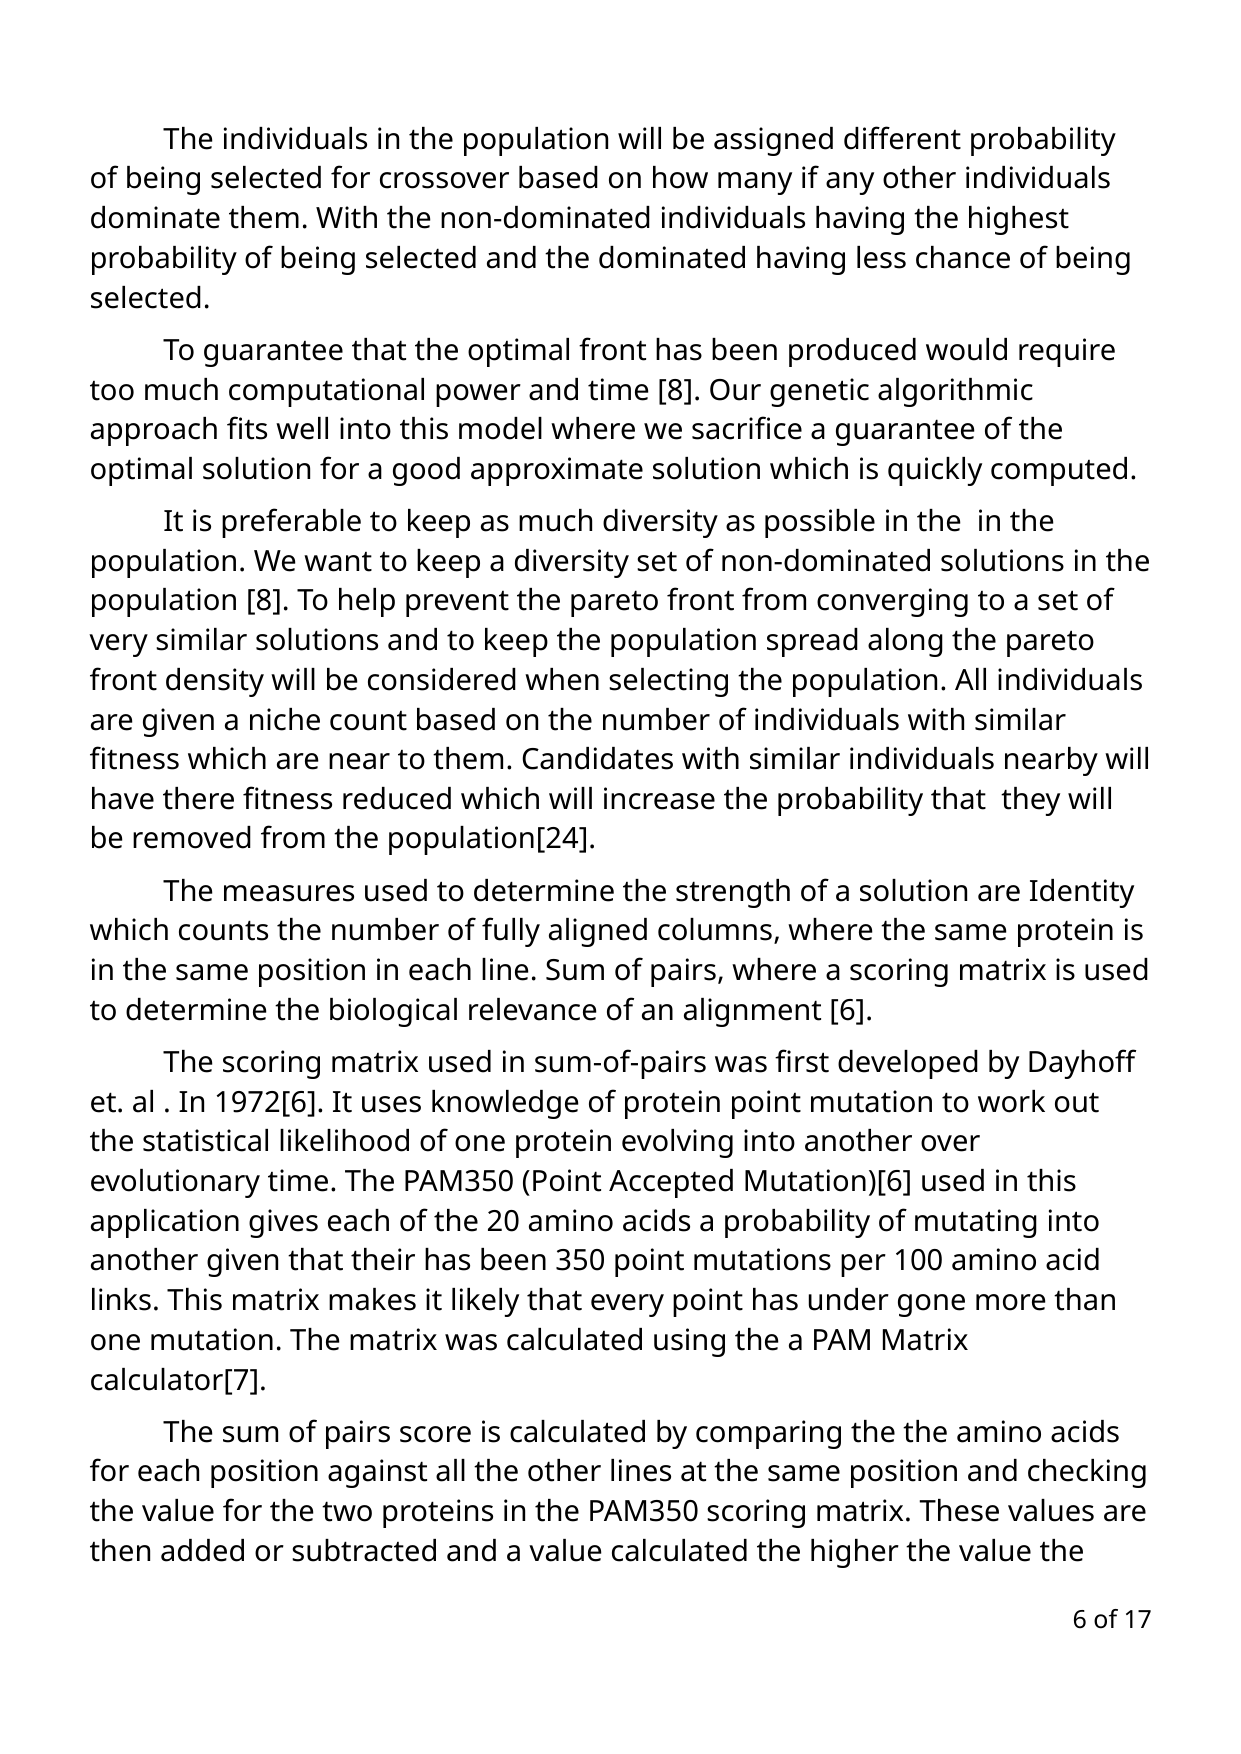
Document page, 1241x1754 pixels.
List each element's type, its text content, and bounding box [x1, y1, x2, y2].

text The scoring matrix used in sum-of-pairs was first developed by Dayhoff et. al . In 1972[6]. It uses knowledge of protein point mutation to work out the statistical likelihood of one protein evolving into another over evolutionary time. The PAM350 (Point Accepted Mutation)[6] used in this application gives each of the 20 amino acids a probability of mutating into another given that their has been 350 point mutations per 100 amino acid links. This matrix makes it likely that every point has under gone more than one mutation. The matrix was calculated using the a PAM Matrix calculator[7]. [89, 1041, 1152, 1398]
text To guarantee that the optimal front has been produced would require too much computational power and time [8]. Our genetic algorithmic approach fits well into this model where we sacrifice a guarantee of the optimal solution for a good approximate solution which is quickly computed. [89, 329, 1152, 488]
text The measures used to determine the strength of a solution are Identity which counts the number of fully aligned columns, where the same protein is in the same position in each line. Sum of pairs, where a scoring matrix is used to determine the biological relevance of an alignment [6]. [89, 870, 1152, 1029]
text The sum of pairs score is calculated by comparing the the amino acids for each position against all the other lines at the same position and checking the value for the two proteins in the PAM350 scoring matrix. These values are then added or subtracted and a value calculated the higher the value the [89, 1411, 1152, 1570]
text It is preferable to keep as much diversity as possible in the in the population. We want to keep a diversity set of non-dominated solutions in the population [8]. To help prevent the pareto front from converging to a set of very similar solutions and to keep the population spread along the pareto front density will be considered when selecting the population. All individuals are given a niche count based on the number of individuals with similar fitness which are near to them. Candidates with similar individuals nearby will have there fitness reduced which will increase the probability that they will be removed from the population[24]. [89, 500, 1152, 857]
text The individuals in the population will be assigned different probability of being selected for crossover based on how many if any other individuals dominate them. With the non-dominated individuals having the highest probability of being selected and the dominated having less chance of being selected. [89, 118, 1152, 317]
